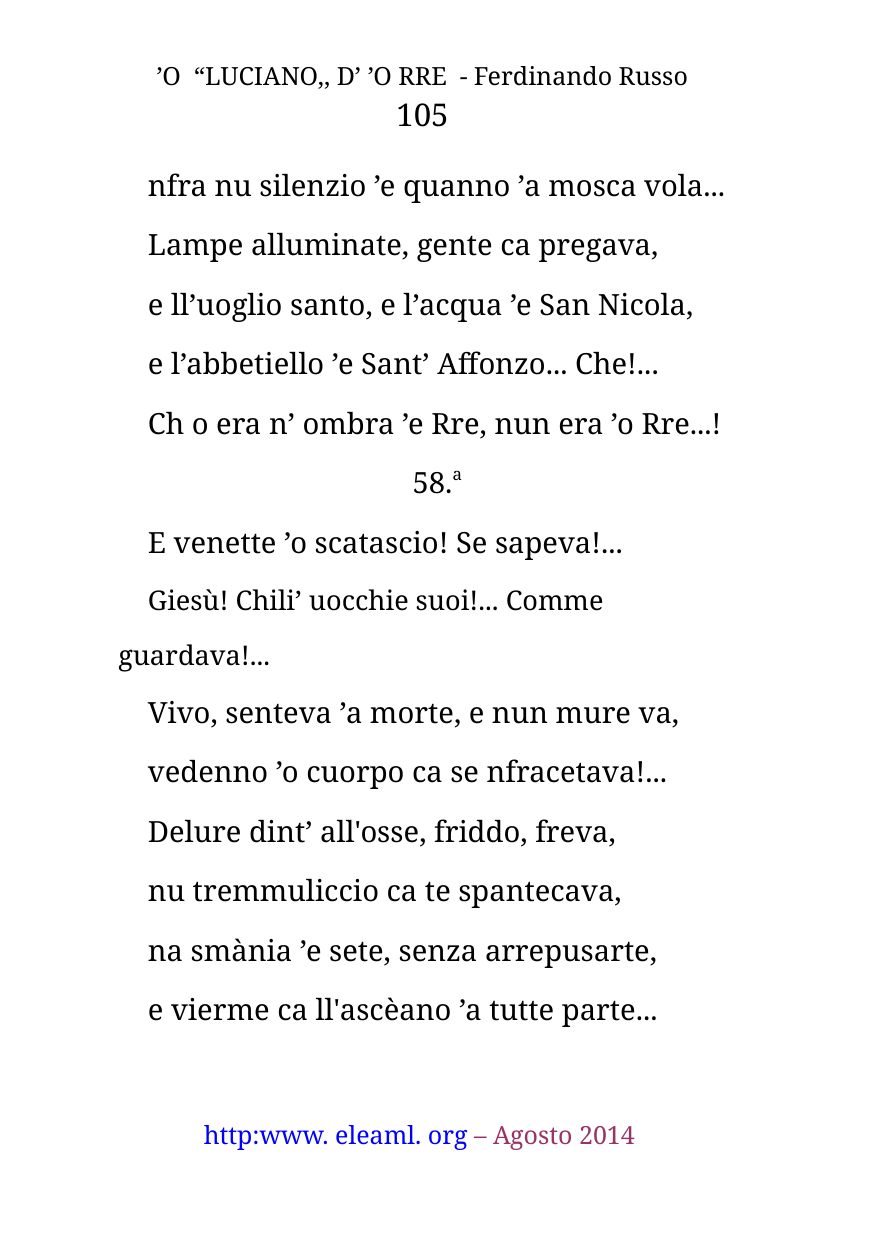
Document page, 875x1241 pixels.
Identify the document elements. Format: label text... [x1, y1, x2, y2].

text nfra nu silenzio ’e quanno ’a mosca vola... [118, 165, 726, 205]
text Delure dint’ all'osse, friddo, freva, [118, 811, 726, 851]
text Giesù! Chili’ uocchie suoi!... Comme guardava!... [118, 582, 726, 674]
text e ll’uoglio santo, e l’acqua ’e San Nicola, [118, 284, 726, 324]
text E venette ’o scatascio! Se sapeva!... [118, 522, 726, 562]
text Ch o era n’ ombra ’e Rre, nun era ’o Rre...! [118, 403, 726, 443]
text nu tremmuliccio ca te spantecava, [118, 871, 726, 910]
text e l’abbetiello ’e Sant’ Affonzo... Che!... [118, 344, 726, 383]
text vedenno ’o cuorpo ca se nfracetava!... [118, 752, 726, 791]
text Vivo, senteva ’a morte, e nun mure va, [118, 692, 726, 732]
text 58.a [118, 463, 726, 502]
text e vierme ca ll'ascèano ’a tutte parte... [118, 989, 726, 1029]
text na smània ’e sete, senza arrepusarte, [118, 930, 726, 970]
text Lampe alluminate, gente ca pregava, [118, 225, 726, 264]
